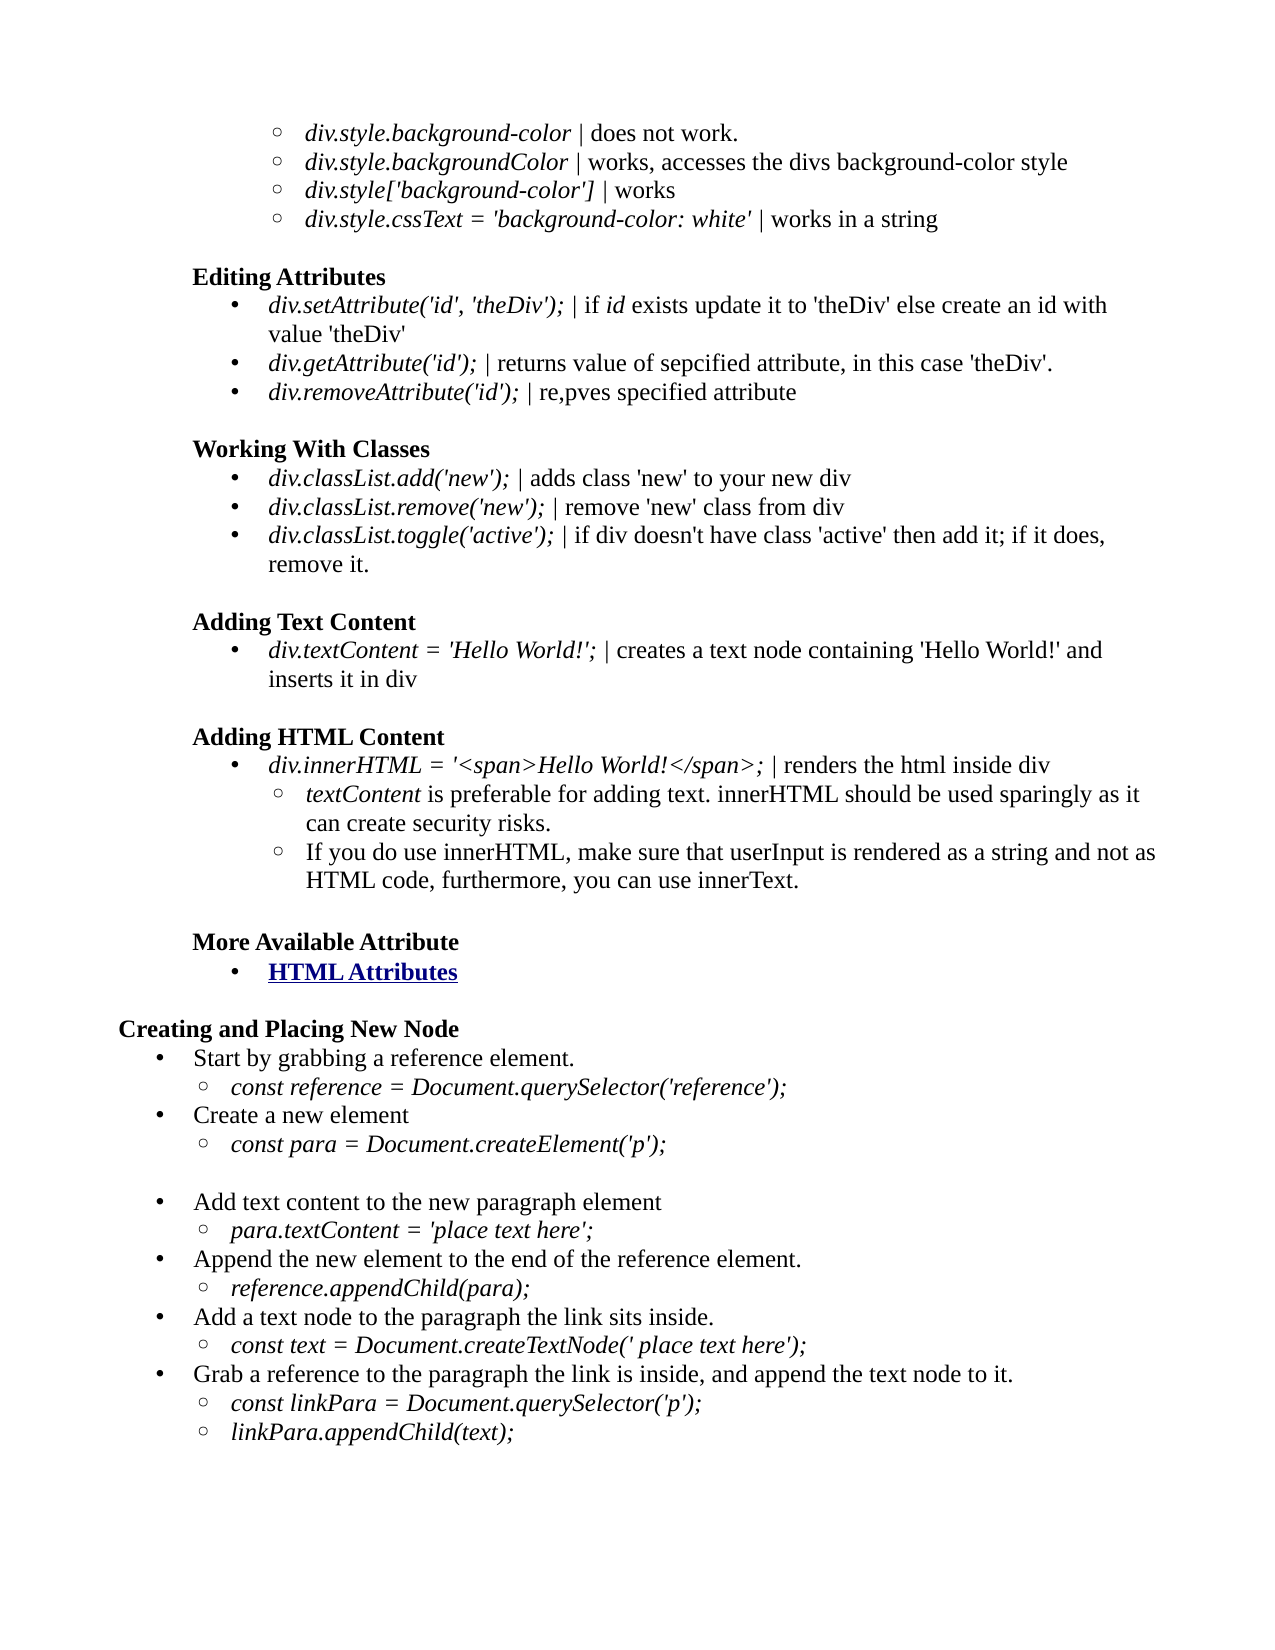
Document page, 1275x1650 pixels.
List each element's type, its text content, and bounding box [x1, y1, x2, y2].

list div.textContent = 'Hello World!'; | creates a text node containing 'Hello World!' and inserts it in div [231, 636, 1157, 693]
list div.classList.toggle('active'); | if div doesn't have class 'active' then add it; if it does, remove it. [231, 521, 1157, 578]
list linkPara.appendChild(text); [193, 1417, 1157, 1445]
text Adding Text Content [118, 607, 1157, 636]
list div.classList.add('new'); | adds class 'new' to your new div [231, 463, 1157, 492]
list const linkPara = Document.querySelector('p'); [193, 1388, 1157, 1417]
list Start by grabbing a reference element. [156, 1043, 1157, 1072]
list para.textContent = 'place text here'; [193, 1215, 1157, 1244]
list div.innerHTML = '<span>Hello World!</span>; | renders the html inside div [231, 751, 1157, 779]
text Working With Classes [118, 434, 1157, 463]
text More Available Attribute [118, 923, 1157, 957]
list textContent is preferable for adding text. innerHTML should be used sparingly as it can create security risks. [268, 779, 1157, 837]
list div.style.backgroundColor | works, accesses the divs background-color style [267, 147, 1157, 176]
list div.classList.remove('new'); | remove 'new' class from div [231, 492, 1157, 521]
list Add text content to the new paragraph element [156, 1187, 1157, 1215]
list Add a text node to the paragraph the link sits inside. [156, 1302, 1157, 1330]
list div.setAttribute('id', 'theDiv'); | if id exists update it to 'theDiv' else create an id with value 'theDiv' [231, 291, 1157, 348]
list div.removeAttribute('id'); | re,pves specified attribute [231, 377, 1157, 406]
list const text = Document.createTextNode(' place text here'); [193, 1330, 1157, 1359]
list reference.appendChild(para); [193, 1273, 1157, 1302]
text Adding HTML Content [118, 722, 1157, 751]
list div.style['background-color'] | works [267, 176, 1157, 204]
list div.style.background-color | does not work. [267, 118, 1157, 147]
list const reference = Document.querySelector('reference'); [193, 1072, 1157, 1100]
list const para = Document.createElement('p'); [193, 1129, 1157, 1158]
text Editing Attributes [118, 262, 1157, 291]
list Grab a reference to the paragraph the link is inside, and append the text node to it. [156, 1359, 1157, 1388]
list HTML Attributes [231, 957, 1157, 985]
list div.style.cssText = 'background-color: white' | works in a string [267, 204, 1157, 233]
list Create a new element [156, 1100, 1157, 1129]
text Creating and Placing New Node [118, 1014, 1157, 1043]
list Append the new element to the end of the reference element. [156, 1244, 1157, 1273]
list div.getAttribute('id'); | returns value of sepcified attribute, in this case 'theDiv'. [231, 348, 1157, 377]
list If you do use innerHTML, make sure that userInput is rendered as a string and not as HTML code, furthermore, you can use innerText. [268, 837, 1157, 894]
